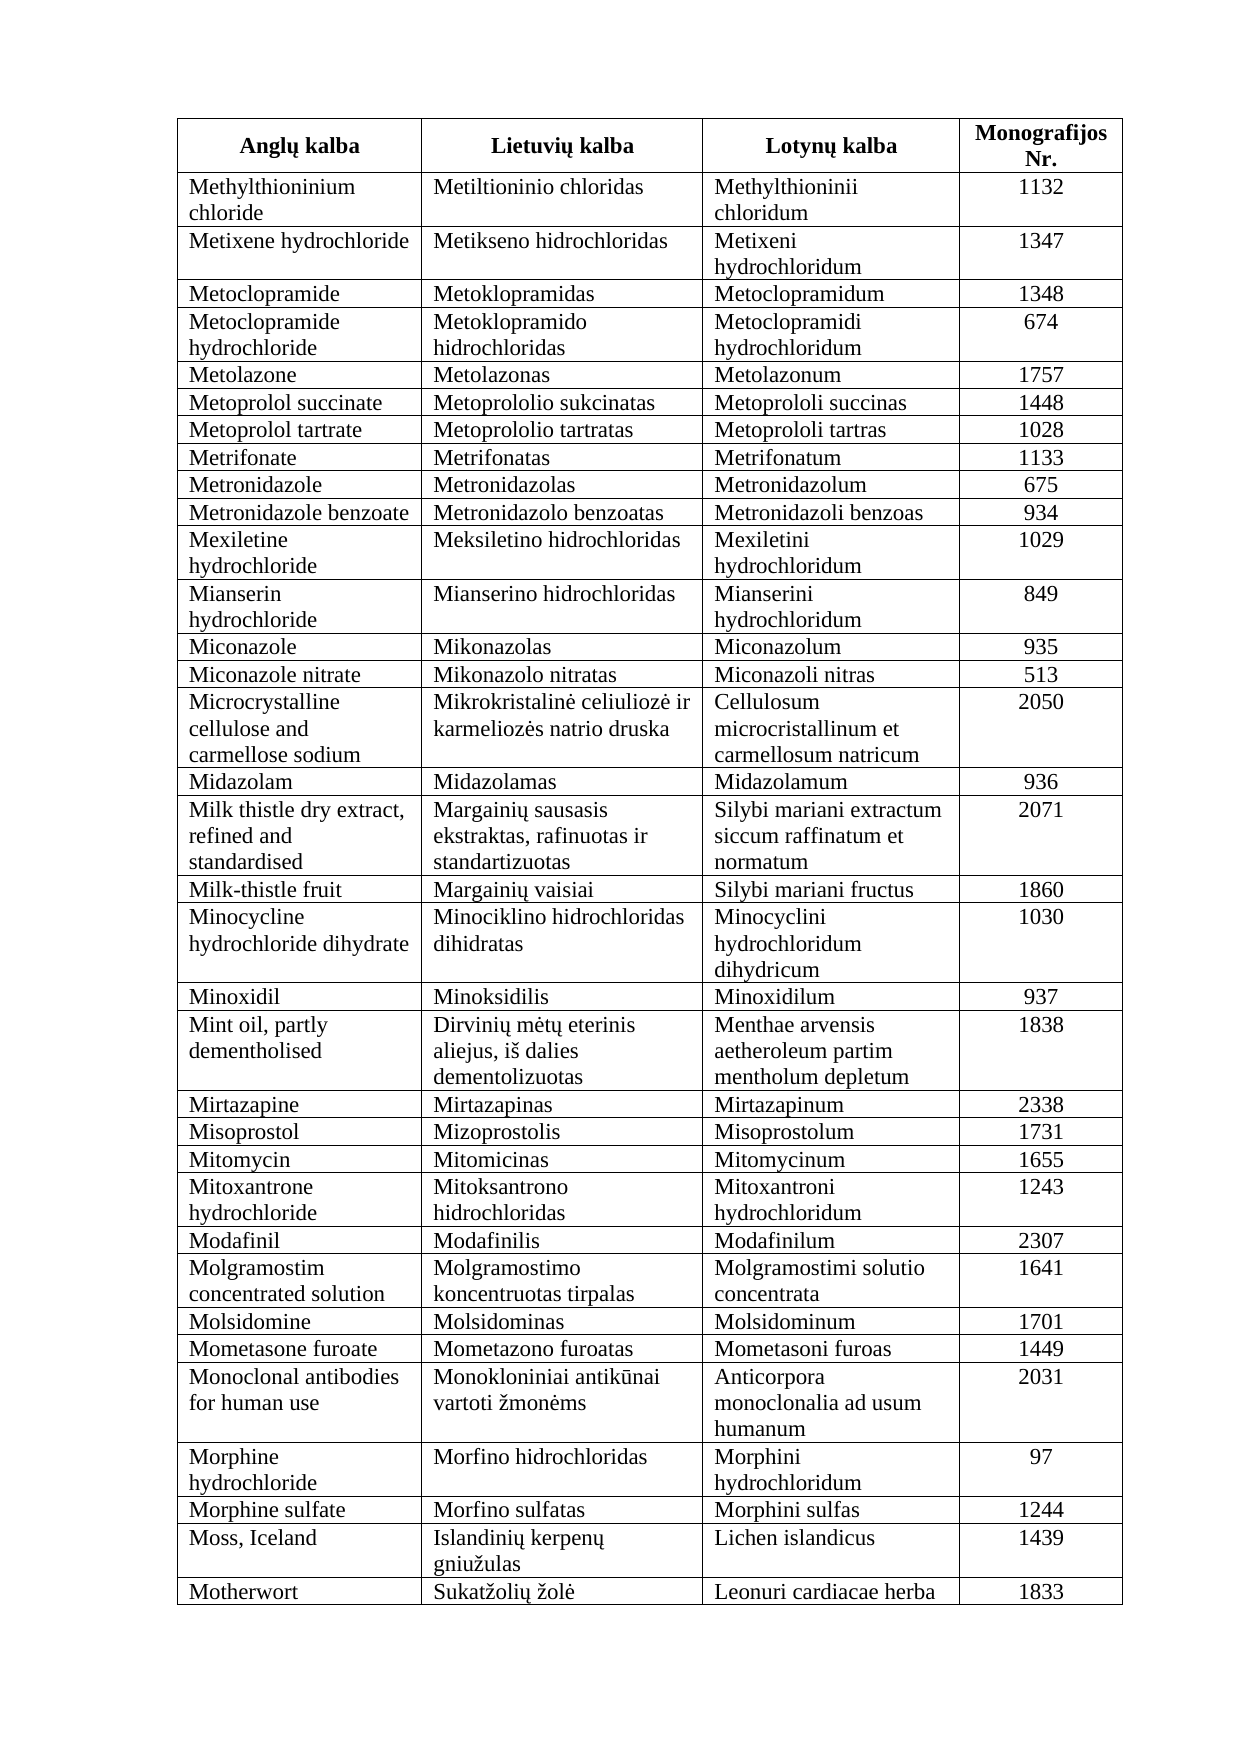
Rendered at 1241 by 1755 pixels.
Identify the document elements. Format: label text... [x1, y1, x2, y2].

table_cell Metiltioninio chloridas [422, 173, 702, 226]
table_cell Microcrystalline cellulose and carmellose sodium [178, 688, 421, 767]
table_cell Metoclopramide [178, 280, 421, 307]
table_cell Milk thistle dry extract, refined and standardised [178, 796, 421, 875]
table_cell Metronidazolum [703, 471, 959, 497]
table_cell Minociklino hidrochloridas dihidratas [422, 903, 702, 982]
table_cell Molsidominum [703, 1308, 959, 1334]
table_cell Monokloniniai antikūnai vartoti žmonėms [422, 1363, 702, 1442]
table_header Monografijos Nr. [960, 119, 1122, 172]
table_cell Molgramostim concentrated solution [178, 1254, 421, 1307]
table_cell Morphini sulfas [703, 1497, 959, 1523]
table_header Lotynų kalba [703, 119, 959, 172]
table_cell Mirtazapine [178, 1091, 421, 1117]
table_cell Morphine hydrochloride [178, 1443, 421, 1496]
table_cell 1860 [960, 876, 1122, 902]
table_cell Minoxidil [178, 983, 421, 1010]
table_cell Molgramostimo koncentruotas tirpalas [422, 1254, 702, 1307]
table_cell Metoprololio tartratas [422, 416, 702, 443]
table_cell Dirvinių mėtų eterinis aliejus, iš dalies dementolizuotas [422, 1011, 702, 1090]
table_cell Sukatžolių žolė [422, 1578, 702, 1604]
table_cell Metikseno hidrochloridas [422, 227, 702, 279]
table_cell Metoclopramide hydrochloride [178, 308, 421, 361]
table_cell Metoklopramidas [422, 280, 702, 307]
table_header Lietuvių kalba [422, 119, 702, 172]
table_cell Mitomycinum [703, 1146, 959, 1172]
table_cell 1641 [960, 1254, 1122, 1307]
table_cell Mianserino hidrochloridas [422, 580, 702, 632]
table_cell Leonuri cardiacae herba [703, 1578, 959, 1604]
table_cell Molgramostimi solutio concentrata [703, 1254, 959, 1307]
table_cell Meksiletino hidrochloridas [422, 526, 702, 579]
table_cell Minocycline hydrochloride dihydrate [178, 903, 421, 982]
table_cell 1833 [960, 1578, 1122, 1604]
table_cell Mint oil, partly dementholised [178, 1011, 421, 1090]
table_cell Metixene hydrochloride [178, 227, 421, 279]
table_cell 1030 [960, 903, 1122, 982]
table_header Anglų kalba [178, 119, 421, 172]
table_cell Molsidominas [422, 1308, 702, 1334]
table_cell 1132 [960, 173, 1122, 226]
table_cell Cellulosum microcristallinum et carmellosum natricum [703, 688, 959, 767]
table_cell Molsidomine [178, 1308, 421, 1334]
table_cell Metrifonatas [422, 444, 702, 470]
table_cell 1655 [960, 1146, 1122, 1172]
table_cell Mianserin hydrochloride [178, 580, 421, 632]
table_cell Mikrokristalinė celiuliozė ir karmeliozės natrio druska [422, 688, 702, 767]
table_cell Miconazole nitrate [178, 661, 421, 687]
table_cell Mitomicinas [422, 1146, 702, 1172]
table_cell 1449 [960, 1335, 1122, 1362]
table_cell Minoksidilis [422, 983, 702, 1010]
table_cell Mexiletine hydrochloride [178, 526, 421, 579]
table_cell Islandinių kerpenų gniužulas [422, 1524, 702, 1577]
table_cell 1347 [960, 227, 1122, 279]
table_cell Modafinil [178, 1227, 421, 1253]
table_cell Metoprolol tartrate [178, 416, 421, 443]
table_cell 2050 [960, 688, 1122, 767]
table_cell Mitoxantrone hydrochloride [178, 1173, 421, 1226]
table_cell 1244 [960, 1497, 1122, 1523]
table_cell Miconazolum [703, 634, 959, 660]
table_cell Minoxidilum [703, 983, 959, 1010]
table_cell Monoclonal antibodies for human use [178, 1363, 421, 1442]
table_cell Midazolamum [703, 768, 959, 795]
table_cell Mitomycin [178, 1146, 421, 1172]
table_cell Mitoksantrono hidrochloridas [422, 1173, 702, 1226]
table_cell Metrifonate [178, 444, 421, 470]
table_cell Metoklopramido hidrochloridas [422, 308, 702, 361]
table_cell Mikonazolas [422, 634, 702, 660]
table_cell Midazolamas [422, 768, 702, 795]
table_cell Mizoprostolis [422, 1118, 702, 1144]
table_cell Mometasoni furoas [703, 1335, 959, 1362]
table_cell Miconazoli nitras [703, 661, 959, 687]
table_cell Metronidazoli benzoas [703, 499, 959, 525]
table_cell 1757 [960, 362, 1122, 388]
table_cell Mexiletini hydrochloridum [703, 526, 959, 579]
table_cell Morfino sulfatas [422, 1497, 702, 1523]
table_cell Anticorpora monoclonalia ad usum humanum [703, 1363, 959, 1442]
table_cell 1133 [960, 444, 1122, 470]
table_cell 1439 [960, 1524, 1122, 1577]
table_cell Metoprololi succinas [703, 389, 959, 415]
table_cell 1028 [960, 416, 1122, 443]
table_cell 1448 [960, 389, 1122, 415]
table_cell 2031 [960, 1363, 1122, 1442]
table_cell Modafinilis [422, 1227, 702, 1253]
table_cell Margainių vaisiai [422, 876, 702, 902]
table_cell Metronidazole benzoate [178, 499, 421, 525]
table_cell Motherwort [178, 1578, 421, 1604]
table_cell Moss, Iceland [178, 1524, 421, 1577]
table_cell Margainių sausasis ekstraktas, rafinuotas ir standartizuotas [422, 796, 702, 875]
table_cell Metronidazole [178, 471, 421, 497]
table_cell Silybi mariani fructus [703, 876, 959, 902]
table_cell Misoprostolum [703, 1118, 959, 1144]
table_cell Methylthioninium chloride [178, 173, 421, 226]
table_cell 2071 [960, 796, 1122, 875]
table_cell 849 [960, 580, 1122, 632]
table_cell Mianserini hydrochloridum [703, 580, 959, 632]
table_cell Mometasone furoate [178, 1335, 421, 1362]
table_cell Menthae arvensis aetheroleum partim mentholum depletum [703, 1011, 959, 1090]
table_cell 513 [960, 661, 1122, 687]
table_cell 1701 [960, 1308, 1122, 1334]
table_cell Midazolam [178, 768, 421, 795]
table_cell Metronidazolo benzoatas [422, 499, 702, 525]
table_cell Mirtazapinum [703, 1091, 959, 1117]
table_cell 934 [960, 499, 1122, 525]
table_cell 936 [960, 768, 1122, 795]
table_cell Methylthioninii chloridum [703, 173, 959, 226]
table_cell 1348 [960, 280, 1122, 307]
table_cell Metolazone [178, 362, 421, 388]
table_cell Lichen islandicus [703, 1524, 959, 1577]
table_cell Metixeni hydrochloridum [703, 227, 959, 279]
table_cell Metoclopramidi hydrochloridum [703, 308, 959, 361]
table_cell Metolazonas [422, 362, 702, 388]
table_cell 1731 [960, 1118, 1122, 1144]
table_cell 97 [960, 1443, 1122, 1496]
table_cell Mitoxantroni hydrochloridum [703, 1173, 959, 1226]
table_cell Metoclopramidum [703, 280, 959, 307]
table_cell Misoprostol [178, 1118, 421, 1144]
table_cell 675 [960, 471, 1122, 497]
table_cell 1243 [960, 1173, 1122, 1226]
table_cell Silybi mariani extractum siccum raffinatum et normatum [703, 796, 959, 875]
table_cell Metolazonum [703, 362, 959, 388]
table_cell Milk-thistle fruit [178, 876, 421, 902]
table_cell 1029 [960, 526, 1122, 579]
table_cell Miconazole [178, 634, 421, 660]
table_cell Metronidazolas [422, 471, 702, 497]
table_cell 935 [960, 634, 1122, 660]
table_cell Mikonazolo nitratas [422, 661, 702, 687]
table_cell Minocyclini hydrochloridum dihydricum [703, 903, 959, 982]
table_cell Metoprololi tartras [703, 416, 959, 443]
table_cell Morphini hydrochloridum [703, 1443, 959, 1496]
table_cell Morfino hidrochloridas [422, 1443, 702, 1496]
table_cell Metoprolol succinate [178, 389, 421, 415]
table_cell Metoprololio sukcinatas [422, 389, 702, 415]
table_cell 1838 [960, 1011, 1122, 1090]
table_cell 937 [960, 983, 1122, 1010]
table_cell Modafinilum [703, 1227, 959, 1253]
table_cell 2338 [960, 1091, 1122, 1117]
table_cell Mirtazapinas [422, 1091, 702, 1117]
table_cell Metrifonatum [703, 444, 959, 470]
table_cell Morphine sulfate [178, 1497, 421, 1523]
table_cell 674 [960, 308, 1122, 361]
table_cell 2307 [960, 1227, 1122, 1253]
table_cell Mometazono furoatas [422, 1335, 702, 1362]
